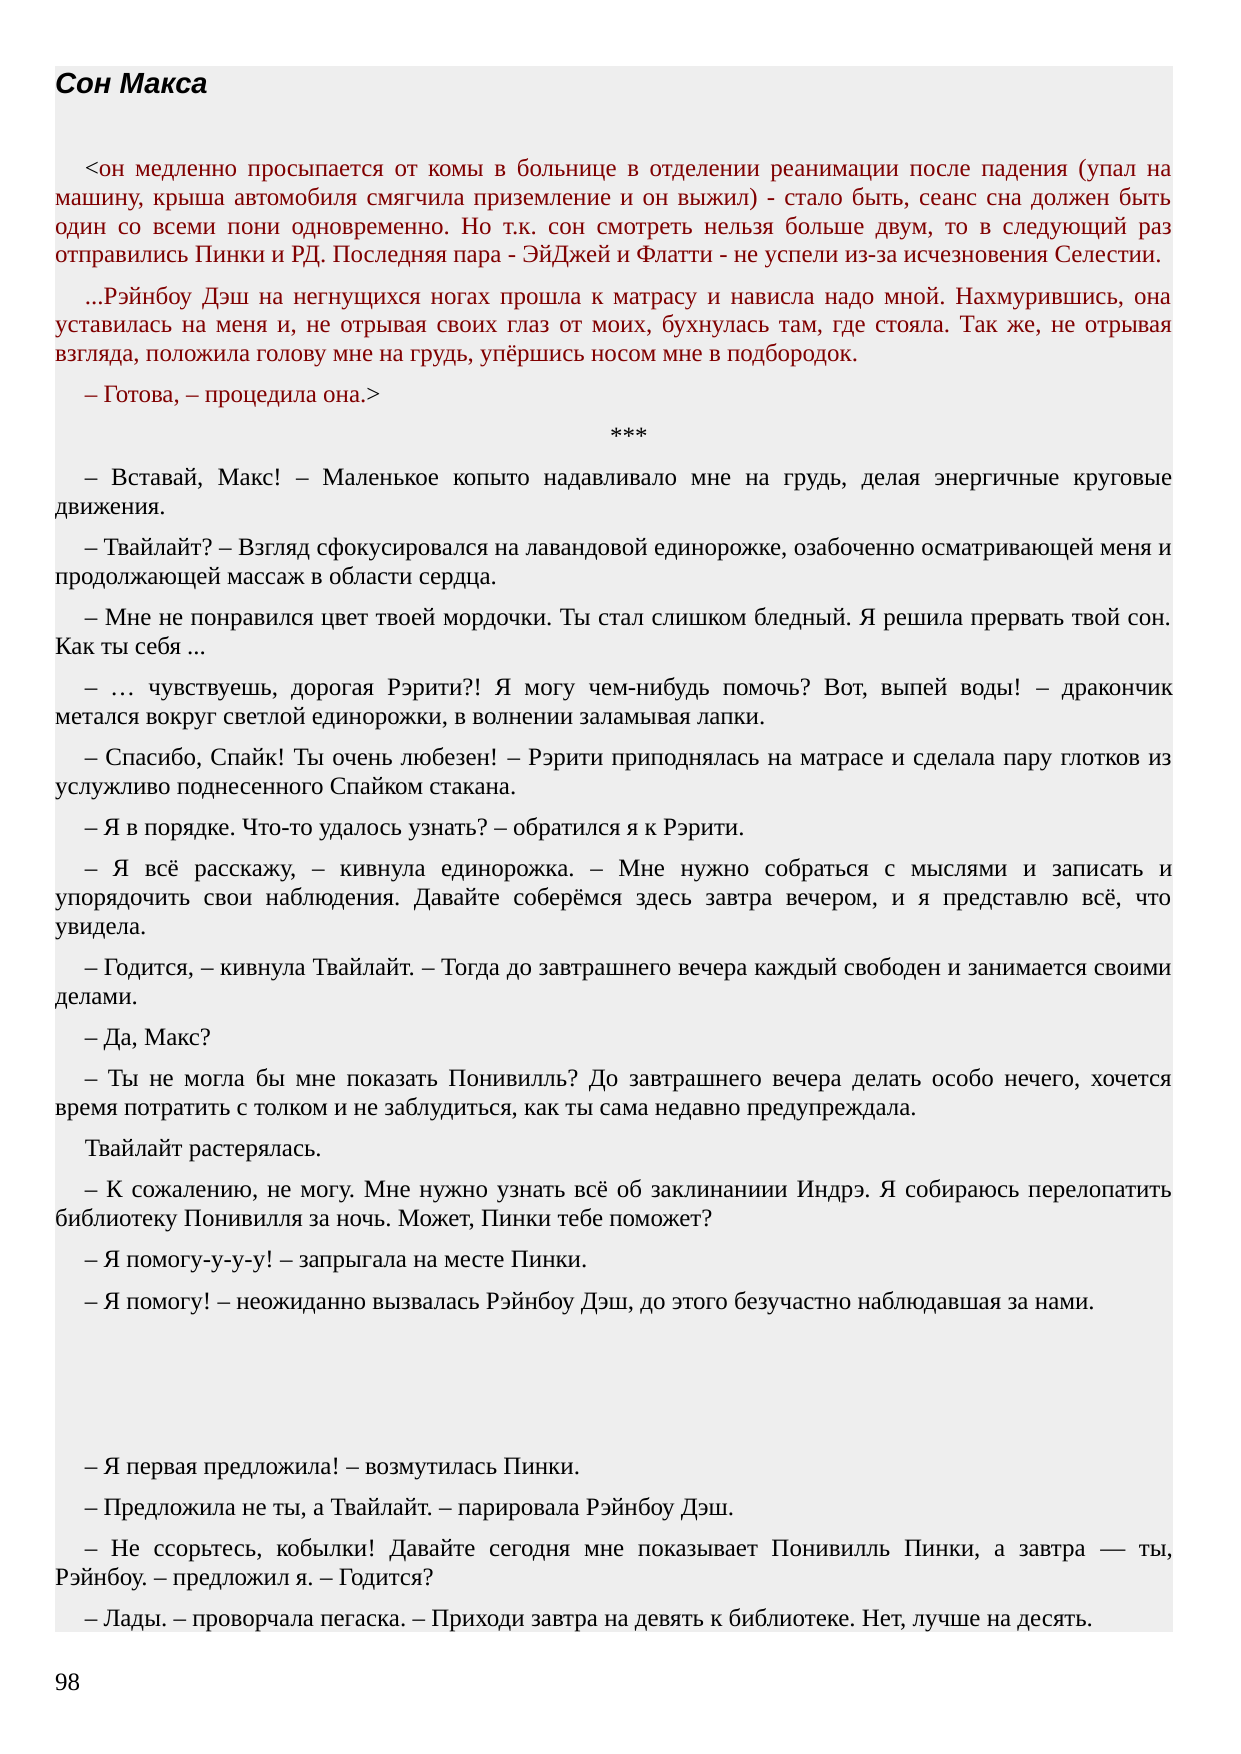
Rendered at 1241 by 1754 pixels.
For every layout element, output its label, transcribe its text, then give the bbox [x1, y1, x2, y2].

text – Твайлайт? – Взгляд сфокусировался на лавандовой единорожке, озабоченно осматривающей меня и продолжающей массаж в области сердца. [55, 532, 1173, 589]
text – Ты не могла бы мне показать Понивилль? До завтрашнего вечера делать особо нечего, хочется время потратить с толком и не заблудиться, как ты сама недавно предупреждала. [55, 1063, 1173, 1121]
text – Я первая предложила! – возмутилась Пинки. [55, 1451, 1173, 1479]
text <он медленно просыпается от комы в больнице в отделении реанимации после падения (упал на машину, крыша автомобиля смягчила приземление и он выжил) - стало быть, сеанс сна должен быть один со всеми пони одновременно. Но т.к. сон смотреть нельзя больше двум, то в следующий раз отправились Пинки и РД. Последняя пара - ЭйДжей и Флатти - не успели из-за исчезновения Селестии. [55, 153, 1173, 268]
text ...Рэйнбоу Дэш на негнущихся ногах прошла к матрасу и нависла надо мной. Нахмурившись, она уставилась на меня и, не отрывая своих глаз от моих, бухнулась там, где стояла. Так же, не отрывая взгляда, положила голову мне на грудь, упёршись носом мне в подбородок. [55, 281, 1173, 367]
text *** [55, 421, 1173, 449]
text – Лады. – проворчала пегаска. – Приходи завтра на девять к библиотеке. Нет, лучше на десять. [55, 1603, 1173, 1632]
text – Вставай, Макс! – Маленькое копыто надавливало мне на грудь, делая энергичные круговые движения. [55, 462, 1173, 519]
text Твайлайт растерялась. [55, 1133, 1173, 1162]
text – Я помогу! – неожиданно вызвалась Рэйнбоу Дэш, до этого безучастно наблюдавшая за нами. [55, 1286, 1173, 1314]
text – К сожалению, не могу. Мне нужно узнать всё об заклинаниии Индрэ. Я собираюсь перелопатить библиотеку Понивилля за ночь. Может, Пинки тебе поможет? [55, 1174, 1173, 1232]
text – Да, Макс? [55, 1022, 1173, 1051]
text – Мне не понравился цвет твоей мордочки. Ты стал слишком бледный. Я решила прервать твой сон. Как ты себя ... [55, 602, 1173, 659]
text – … чувствуешь, дорогая Рэрити?! Я могу чем-нибудь помочь? Вот, выпей воды! – дракончик метался вокруг светлой единорожки, в волнении заламывая лапки. [55, 672, 1173, 729]
text – Предложила не ты, а Твайлайт. – парировала Рэйнбоу Дэш. [55, 1492, 1173, 1521]
subtitle Сон Макса [55, 66, 1173, 99]
text – Готова, – процедила она.> [55, 379, 1173, 408]
text – Я помогу-у-у-у! – запрыгала на месте Пинки. [55, 1244, 1173, 1273]
text – Годится, – кивнула Твайлайт. – Тогда до завтрашнего вечера каждый свободен и занимается своими делами. [55, 952, 1173, 1009]
text – Не ссорьтесь, кобылки! Давайте сегодня мне показывает Понивилль Пинки, а завтра — ты, Рэйнбоу. – предложил я. – Годится? [55, 1533, 1173, 1591]
text – Спасибо, Спайк! Ты очень любезен! – Рэрити приподнялась на матрасе и сделала пару глотков из услужливо поднесенного Спайком стакана. [55, 742, 1173, 799]
text – Я всё расскажу, – кивнула единорожка. – Мне нужно собраться с мыслями и записать и упорядочить свои наблюдения. Давайте соберёмся здесь завтра вечером, и я представлю всё, что увидела. [55, 853, 1173, 939]
text – Я в порядке. Что-то удалось узнать? – обратился я к Рэрити. [55, 812, 1173, 841]
